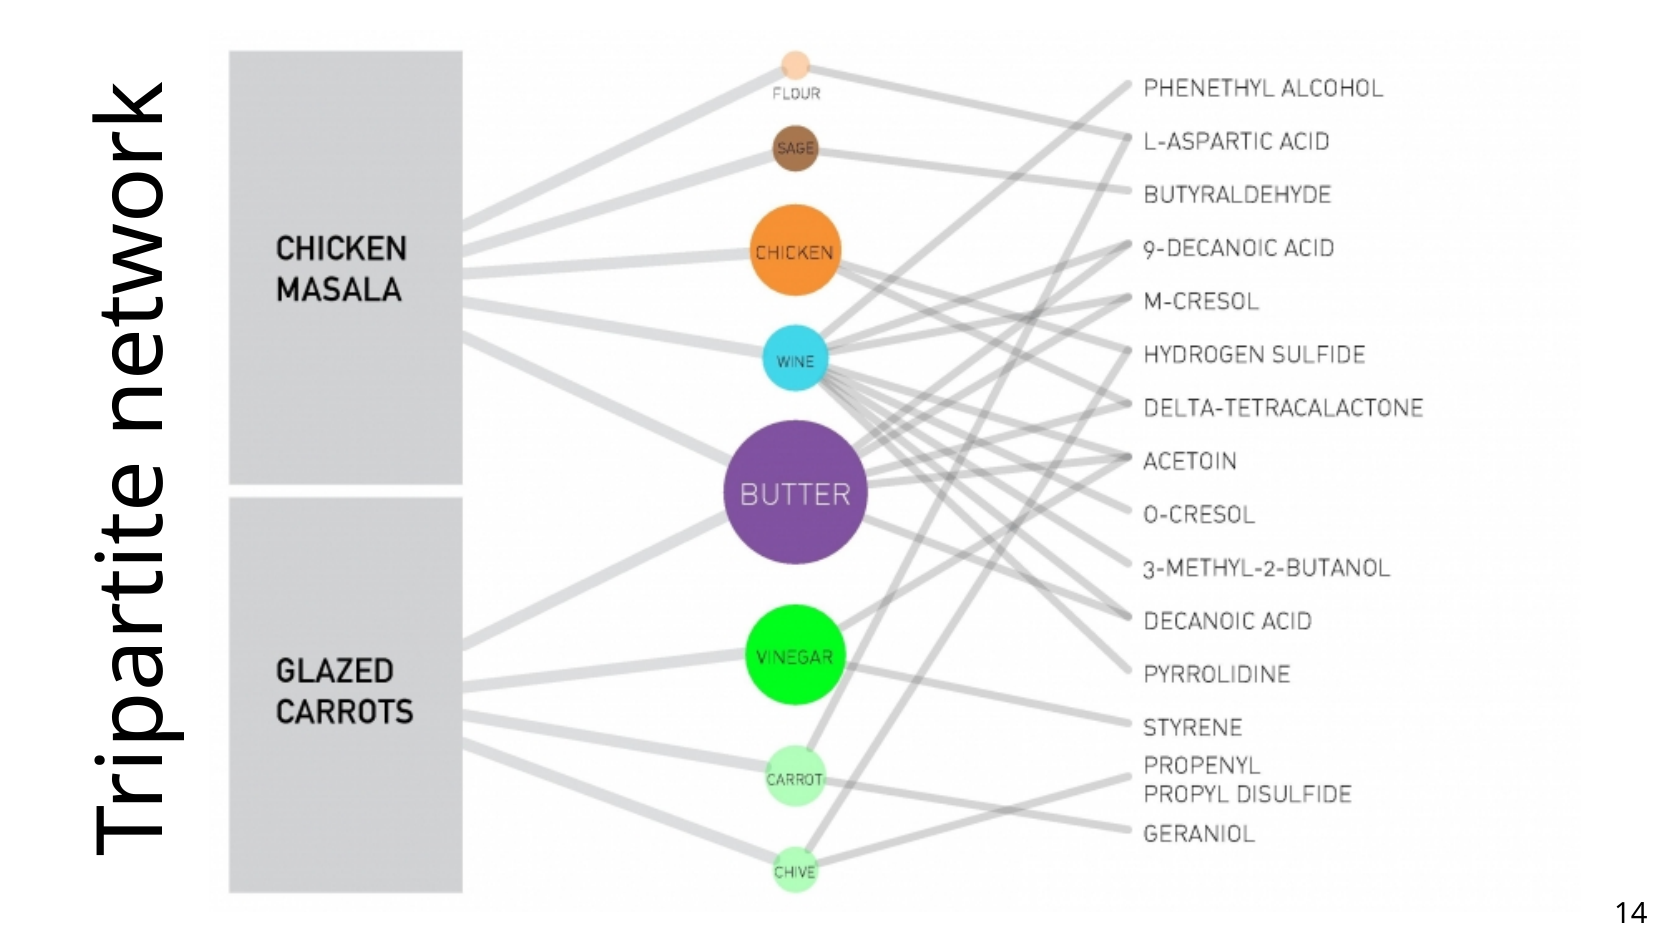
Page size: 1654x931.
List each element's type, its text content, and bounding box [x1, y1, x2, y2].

title Tripartite network [15, 7, 239, 931]
picture [209, 30, 1581, 912]
